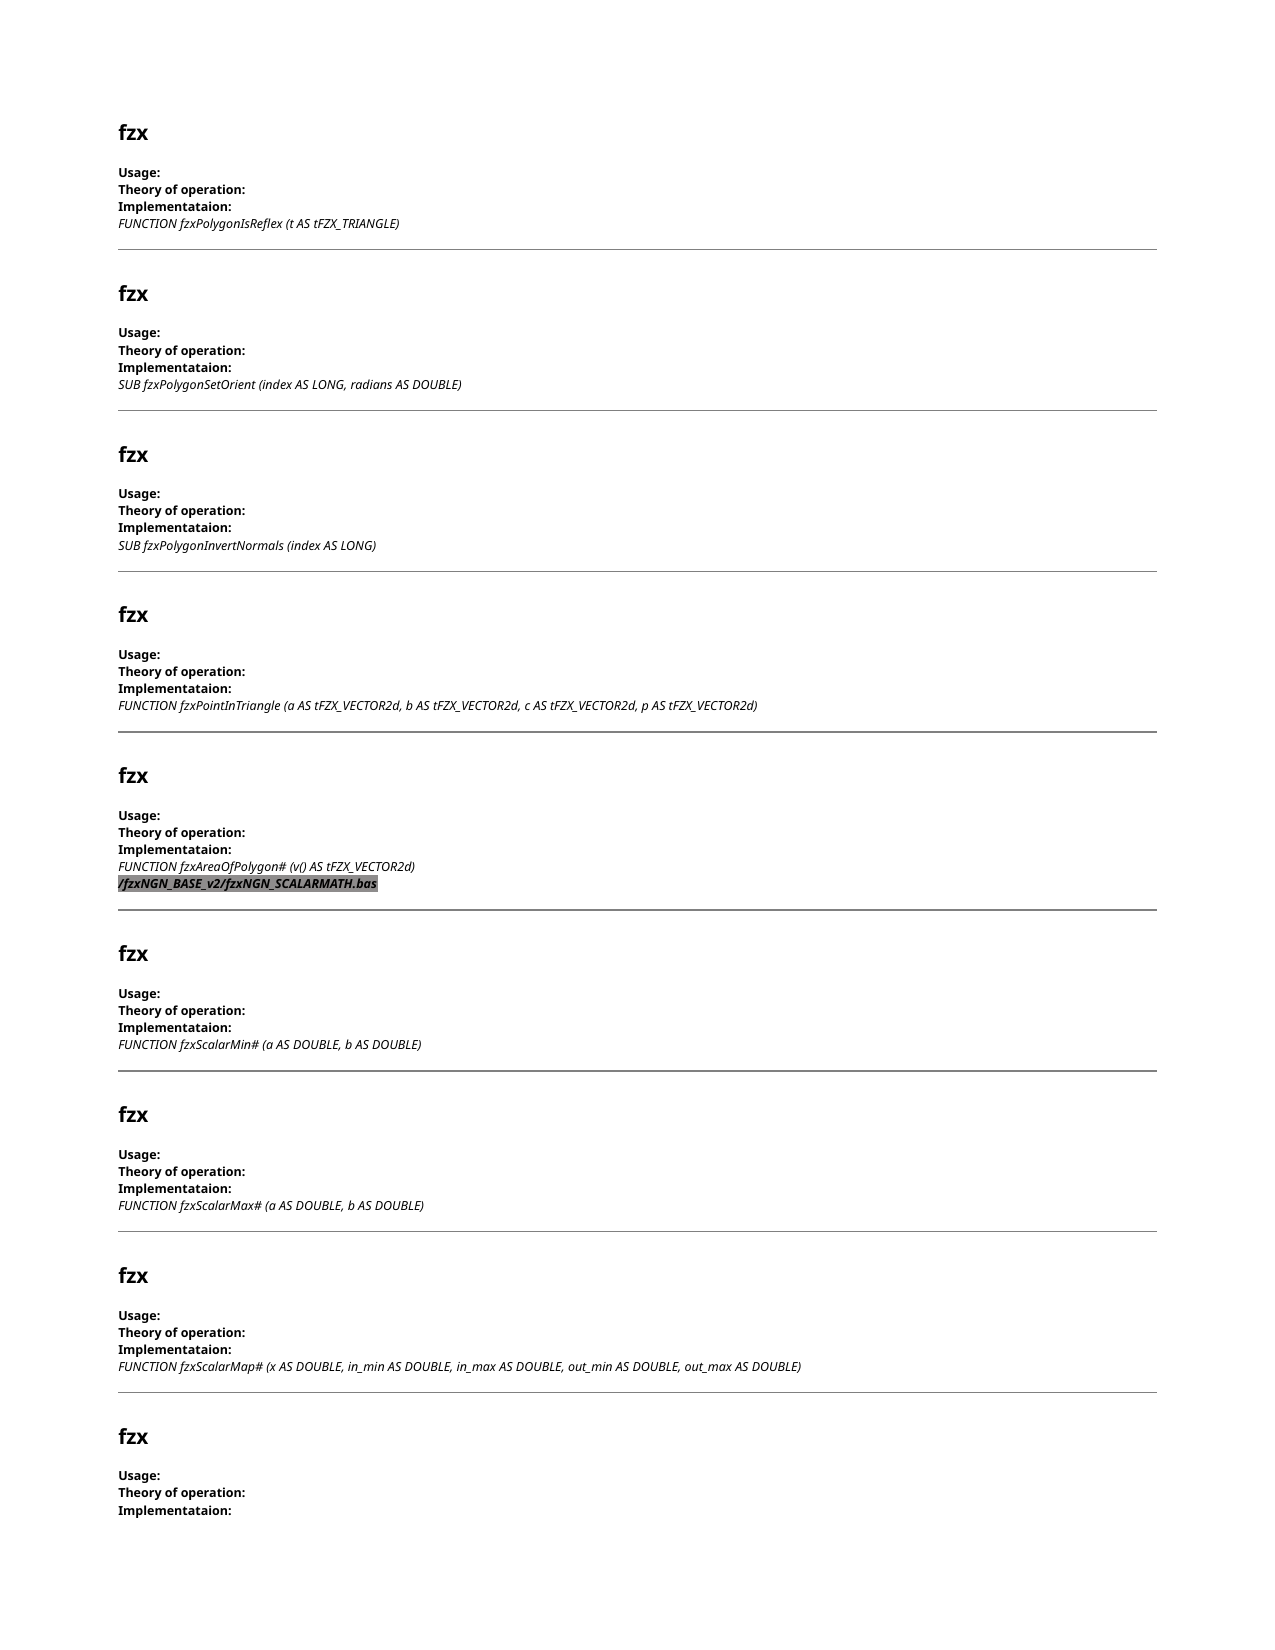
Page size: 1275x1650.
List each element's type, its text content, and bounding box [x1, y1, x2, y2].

text Implementataion: [118, 680, 1157, 697]
text Implementataion: [118, 1019, 1157, 1036]
text fzx [118, 279, 1157, 307]
text Theory of operation: [118, 1002, 1157, 1019]
text Implementataion: [118, 198, 1157, 215]
text fzx [118, 761, 1157, 790]
text Theory of operation: [118, 663, 1157, 680]
text fzx [118, 601, 1157, 629]
text FUNCTION fzxPointInTriangle (a AS tFZX_VECTOR2d, b AS tFZX_VECTOR2d, c AS tFZX_VECTOR2d, p AS tFZX_VECTOR2d) [118, 697, 1157, 714]
text fzx [118, 939, 1157, 968]
text Theory of operation: [118, 1484, 1157, 1502]
text Usage: [118, 1307, 1157, 1324]
text Implementataion: [118, 519, 1157, 537]
text Implementataion: [118, 1502, 1157, 1519]
text fzx [118, 1100, 1157, 1129]
text fzx [118, 118, 1157, 147]
text Usage: [118, 1467, 1157, 1484]
text fzx [118, 440, 1157, 468]
text Usage: [118, 646, 1157, 663]
text fzx [118, 1261, 1157, 1289]
text Theory of operation: [118, 824, 1157, 841]
text /fzxNGN_BASE_v2/fzxNGN_SCALARMATH.bas [118, 875, 1157, 892]
text FUNCTION fzxPolygonIsReflex (t AS tFZX_TRIANGLE) [118, 215, 1157, 232]
text Usage: [118, 807, 1157, 824]
text Theory of operation: [118, 1324, 1157, 1341]
text FUNCTION fzxAreaOfPolygon# (v() AS tFZX_VECTOR2d) [118, 858, 1157, 875]
text Usage: [118, 485, 1157, 502]
text fzx [118, 1422, 1157, 1450]
text Implementataion: [118, 1180, 1157, 1197]
text Theory of operation: [118, 181, 1157, 198]
text Theory of operation: [118, 502, 1157, 519]
text FUNCTION fzxScalarMap# (x AS DOUBLE, in_min AS DOUBLE, in_max AS DOUBLE, out_min AS DOUBLE, out_max AS DOUBLE) [118, 1358, 1157, 1375]
text Usage: [118, 164, 1157, 181]
text SUB fzxPolygonInvertNormals (index AS LONG) [118, 537, 1157, 554]
text FUNCTION fzxScalarMin# (a AS DOUBLE, b AS DOUBLE) [118, 1036, 1157, 1053]
text Usage: [118, 985, 1157, 1002]
text Theory of operation: [118, 1163, 1157, 1180]
text SUB fzxPolygonSetOrient (index AS LONG, radians AS DOUBLE) [118, 376, 1157, 393]
text FUNCTION fzxScalarMax# (a AS DOUBLE, b AS DOUBLE) [118, 1197, 1157, 1214]
text Implementataion: [118, 841, 1157, 858]
text Theory of operation: [118, 342, 1157, 359]
text Implementataion: [118, 359, 1157, 376]
text Usage: [118, 1146, 1157, 1163]
text Implementataion: [118, 1341, 1157, 1358]
text Usage: [118, 324, 1157, 342]
